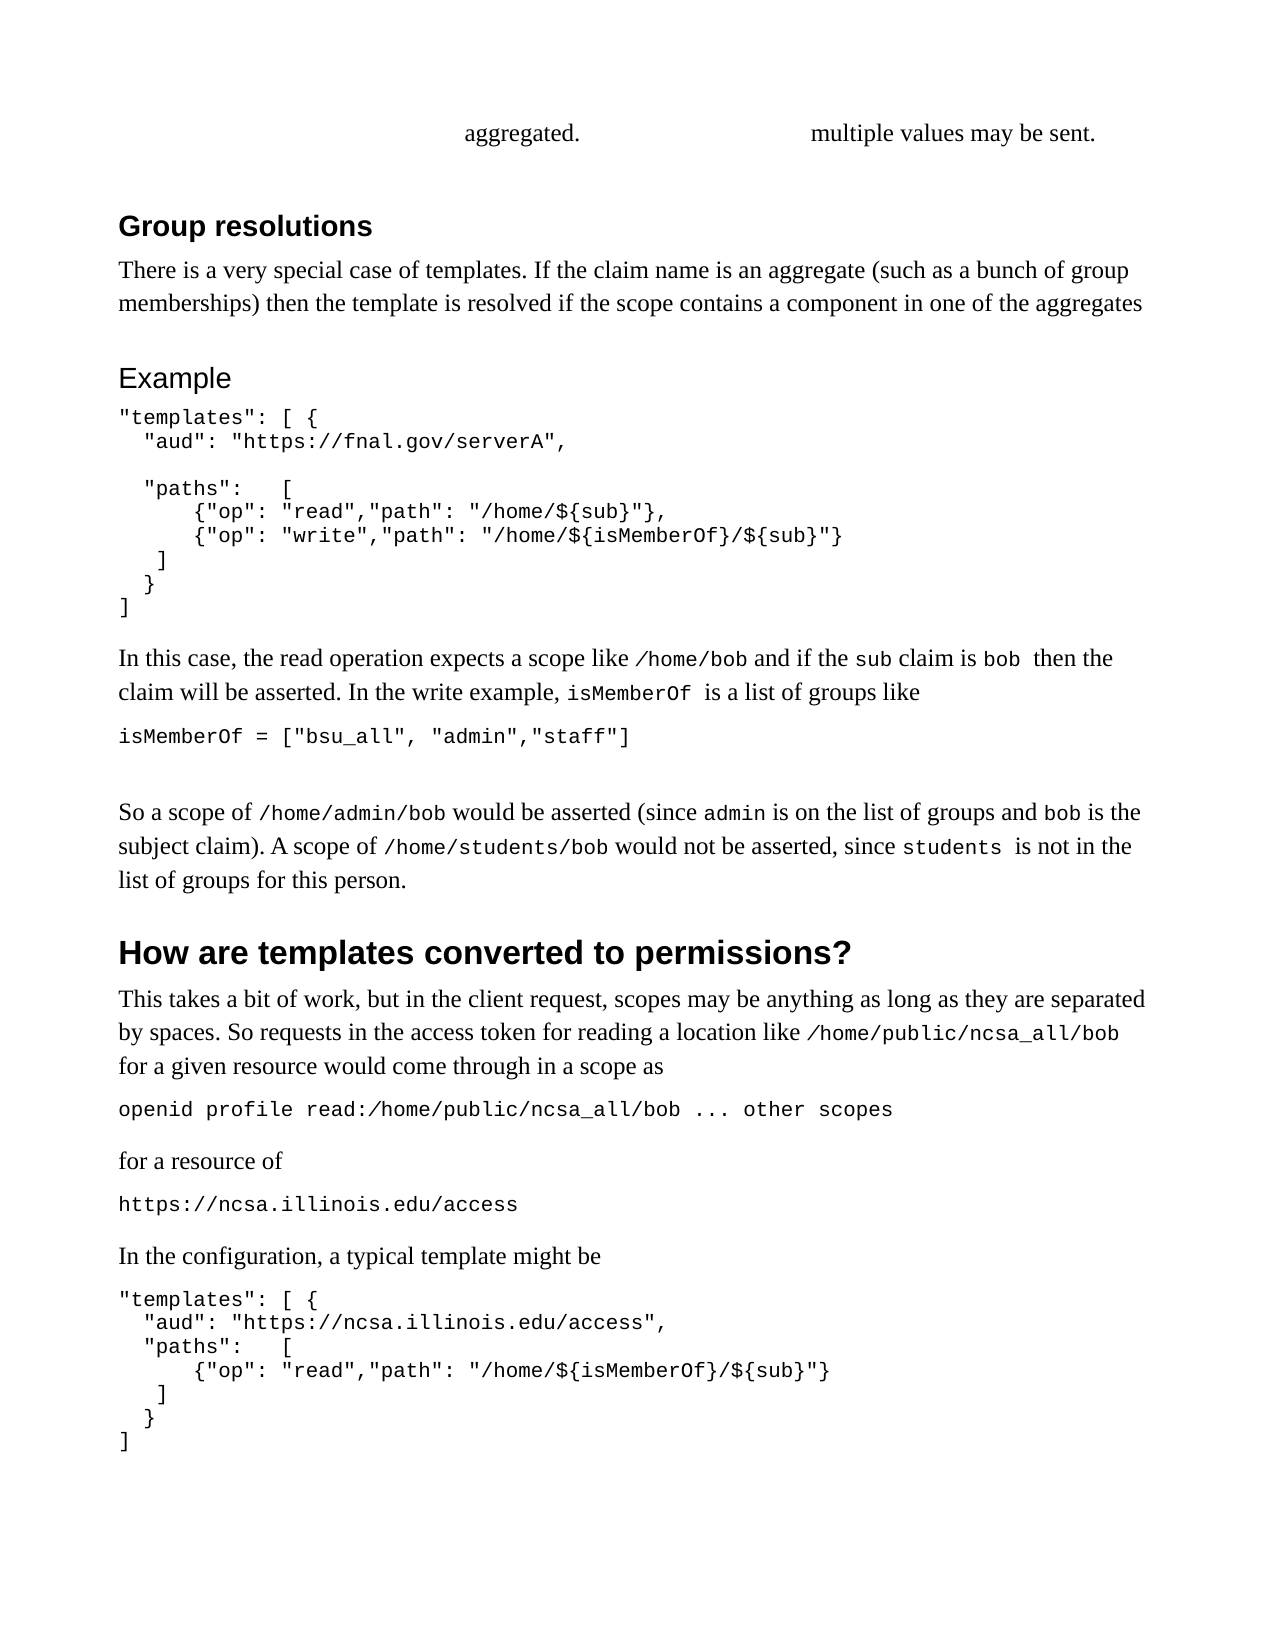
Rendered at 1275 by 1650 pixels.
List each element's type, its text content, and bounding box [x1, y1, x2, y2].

text {"op": "write","path": "/home/${isMemberOf}/${sub}"} [118, 525, 1157, 549]
text So a scope of /home/admin/bob would be asserted (since admin is on the list of groups and bob is the subject claim). A scope of /home/students/bob would not be asserted, since students is not in the list of groups for this person. [118, 797, 1157, 893]
text isMemberOf = ["bsu_all", "admin","staff"] [118, 726, 1157, 749]
table_cell multiple values may be sent. [811, 118, 1157, 147]
text for a resource of [118, 1146, 1157, 1175]
text https://ncsa.illinois.edu/access [118, 1194, 1157, 1217]
text } [118, 1407, 1157, 1431]
text {"op": "read","path": "/home/${isMemberOf}/${sub}"} [118, 1359, 1157, 1383]
text ] [118, 549, 1157, 572]
text } [118, 572, 1157, 596]
text There is a very special case of templates. If the claim name is an aggregate (such as a bunch of group memberships) then the template is resolved if the scope contains a component in one of the aggregates [118, 255, 1157, 317]
subtitle How are templates converted to permissions? [118, 933, 1157, 972]
table_cell [118, 118, 464, 147]
text "templates": [ { [118, 407, 1157, 431]
text ] [118, 1431, 1157, 1454]
text "paths": [ [118, 478, 1157, 502]
text In this case, the read operation expects a scope like /home/bob and if the sub claim is bob then the claim will be asserted. In the write example, isMemberOf is a list of groups like [118, 643, 1157, 707]
table_cell aggregated. [464, 118, 811, 147]
text {"op": "read","path": "/home/${sub}"}, [118, 502, 1157, 525]
text ] [118, 596, 1157, 620]
text "aud": "https://ncsa.illinois.edu/access", [118, 1312, 1157, 1336]
text "paths": [ [118, 1336, 1157, 1359]
text "templates": [ { [118, 1289, 1157, 1312]
subtitle Group resolutions [118, 209, 1157, 243]
text In the configuration, a typical template might be [118, 1241, 1157, 1270]
text This takes a bit of work, but in the client request, scopes may be anything as long as they are separated by spaces. So requests in the access token for reading a location like /home/public/ncsa_all/bob for a given resource would come through in a scope as [118, 984, 1157, 1080]
text ] [118, 1383, 1157, 1407]
text "aud": "https://fnal.gov/serverA", [118, 431, 1157, 454]
text openid profile read:/home/public/ncsa_all/bob ... other scopes [118, 1099, 1157, 1146]
subtitle Example [118, 361, 1157, 394]
